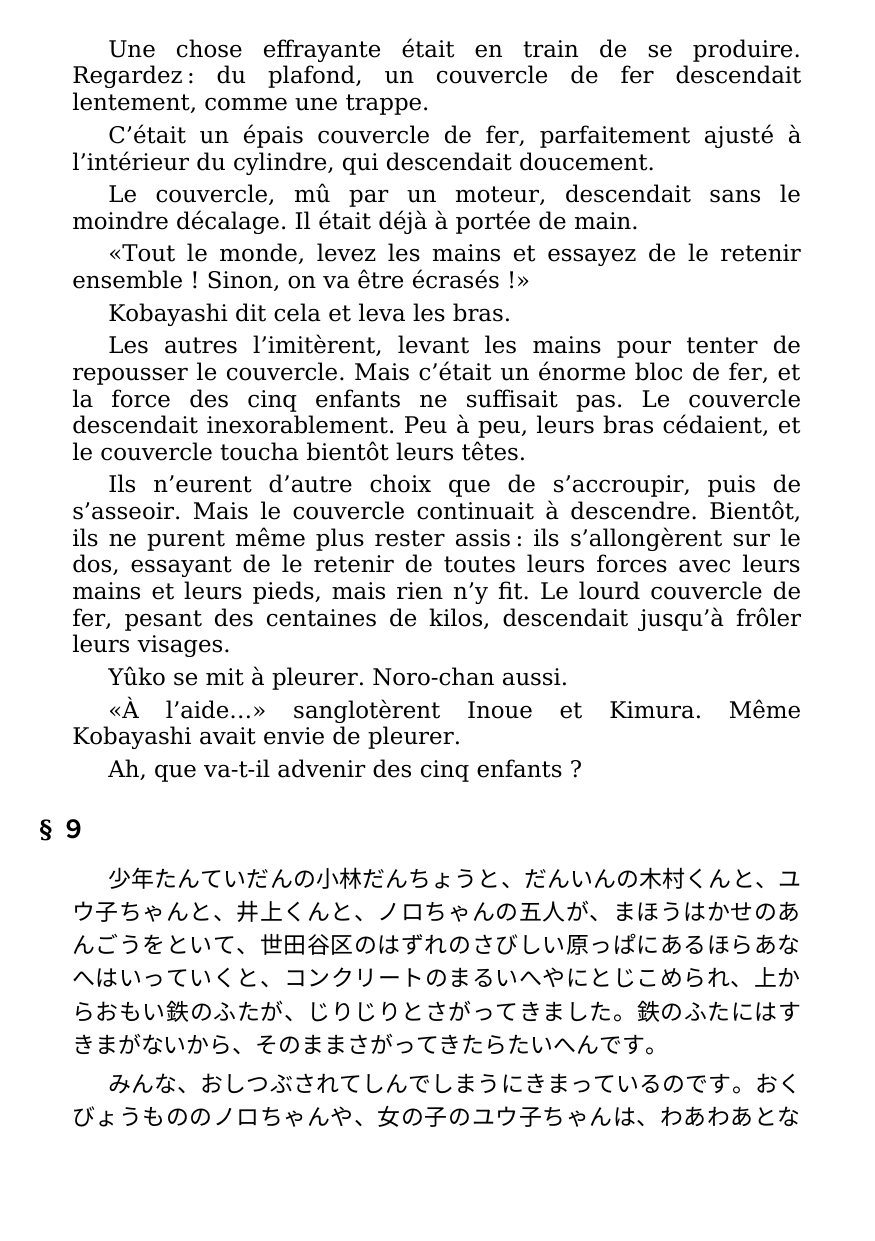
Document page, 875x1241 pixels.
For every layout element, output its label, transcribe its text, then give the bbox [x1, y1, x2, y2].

text 少年たんていだんの小林だんちょうと、だんいんの木村くんと、ユウ子ちゃんと、井上くんと、ノロちゃんの五人が、まほうはかせのあんごうをといて、世田谷区のはずれのさびしい原っぱにあるほらあなへはいっていくと、コンクリートのまるいへやにとじこめられ、上からおもい鉄のふたが、じりじりとさがってきました。鉄のふたにはすきまがないから、そのままさがってきたらたいへんです。 [72, 861, 802, 1060]
subtitle § ９ [36, 806, 838, 849]
text Kobayashi dit cela et leva les bras. [72, 300, 802, 326]
text Une chose effrayante était en train de se produire. Regardez : du plafond, un couvercle de fer descendait lentement, comme une trappe. [72, 36, 802, 116]
text C’était un épais couvercle de fer, parfaitement ajusté à l’intérieur du cylindre, qui descendait doucement. [72, 122, 802, 175]
text Yûko se mit à pleurer. Noro-chan aussi. [72, 664, 802, 691]
text «À l’aide…» sanglotèrent Inoue et Kimura. Même Kobayashi avait envie de pleurer. [72, 697, 802, 750]
text «Tout le monde, levez les mains et essayez de le retenir ensemble ! Sinon, on va être écrasés !» [72, 241, 802, 294]
text Le couvercle, mû par un moteur, descendait sans le moindre décalage. Il était déjà à portée de main. [72, 181, 802, 234]
text Ah, que va-t-il advenir des cinq enfants ? [72, 756, 802, 783]
text みんな、おしつぶされてしんでしまうにきまっているのです。おくびょうもののノロちゃんや、女の子のユウ子ちゃんは、わあわあとな [72, 1066, 802, 1132]
text Ils n’eurent d’autre choix que de s’accroupir, puis de s’asseoir. Mais le couvercle continuait à descendre. Bientôt, ils ne purent même plus rester assis : ils s’allongèrent sur le dos, essayant de le retenir de toutes leurs forces avec leurs mains et leurs pieds, mais rien n’y fit. Le lourd couvercle de fer, pesant des centaines de kilos, descendait jusqu’à frôler leurs visages. [72, 472, 802, 658]
text Les autres l’imitèrent, levant les mains pour tenter de repousser le couvercle. Mais c’était un énorme bloc de fer, et la force des cinq enfants ne suffisait pas. Le couvercle descendait inexorablement. Peu à peu, leurs bras cédaient, et le couvercle toucha bientôt leurs têtes. [72, 332, 802, 466]
